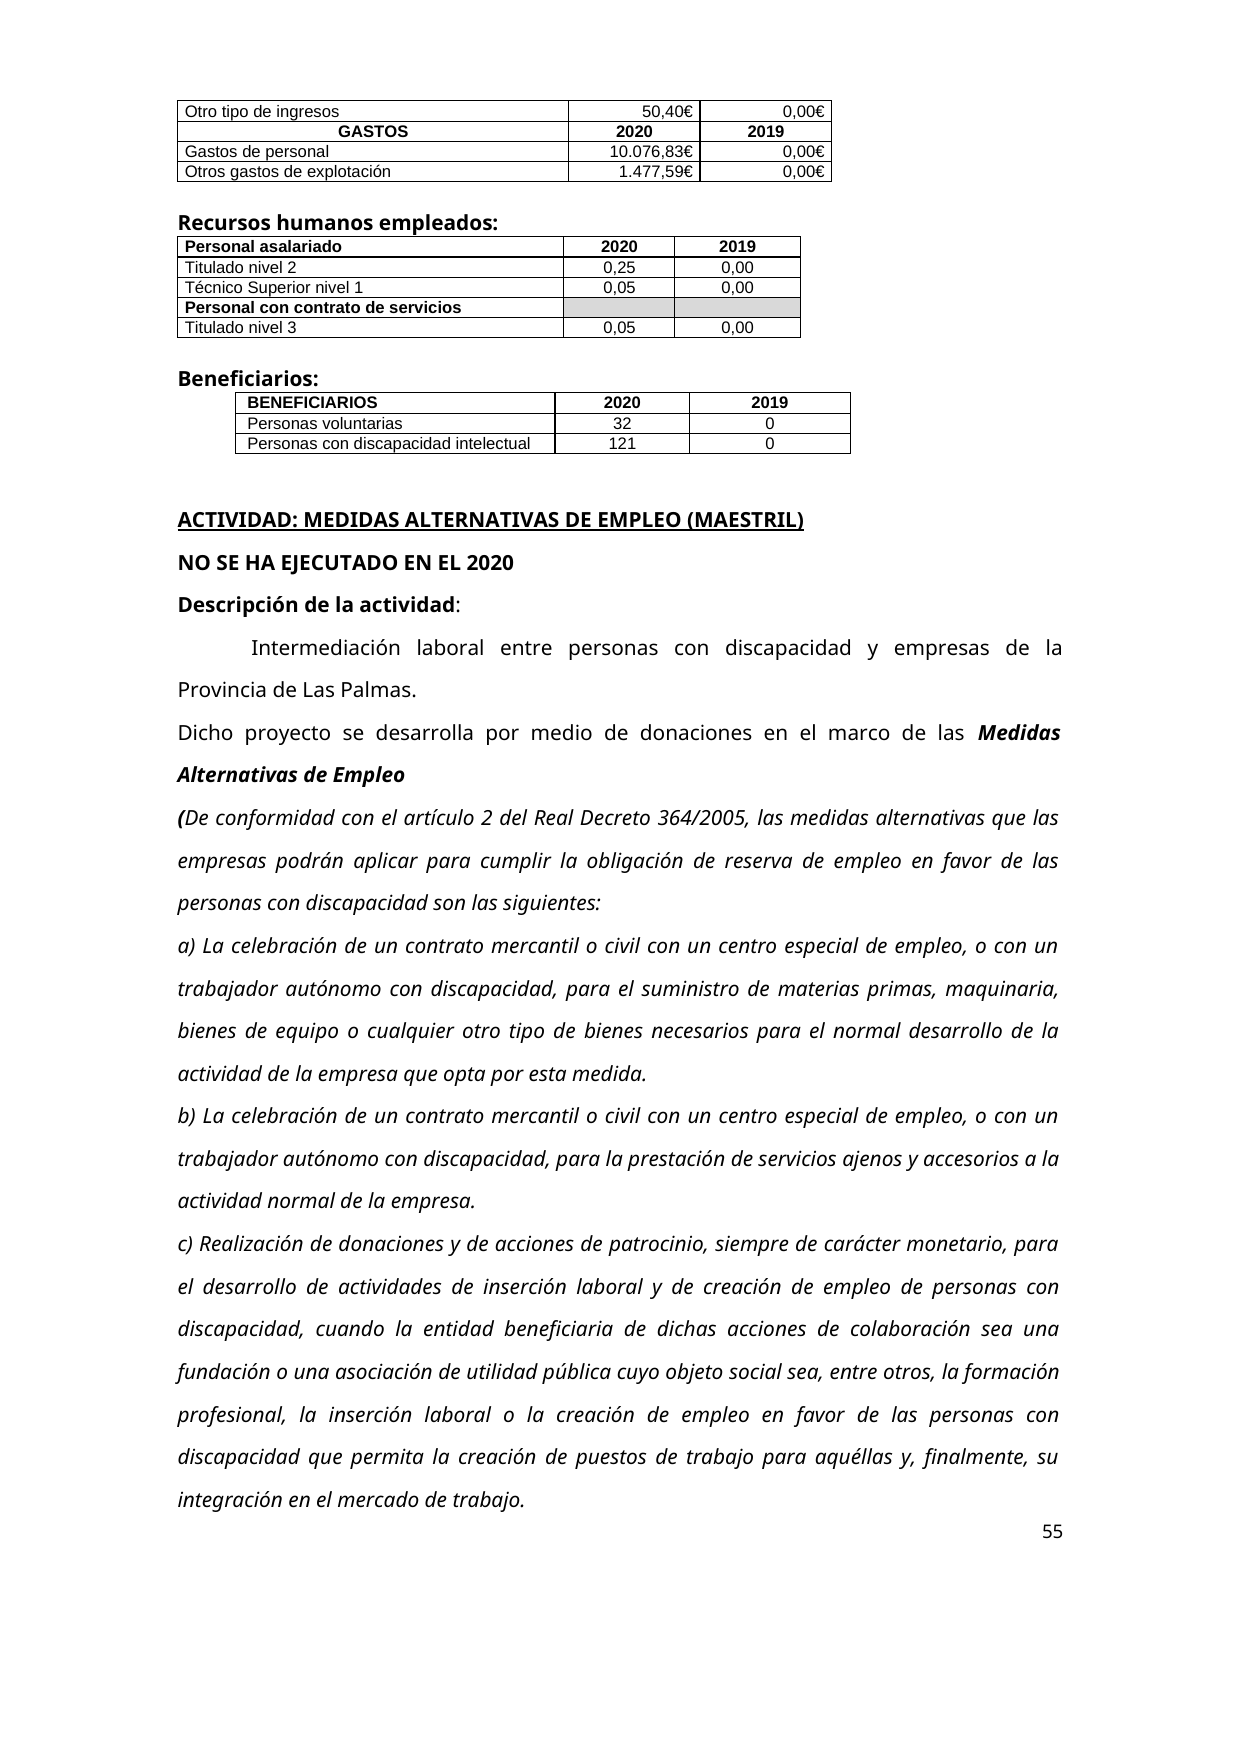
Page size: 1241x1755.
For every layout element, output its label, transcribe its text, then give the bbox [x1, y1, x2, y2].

text Recursos humanos empleados: [177, 208, 1063, 236]
text Dicho proyecto se desarrolla por medio de donaciones en el marco de las Medidas Alternativas de Empleo [177, 718, 1063, 789]
text NO SE HA EJECUTADO EN EL 2020 [177, 548, 1063, 576]
table_cell 0,00 [675, 318, 800, 337]
table_cell 2019 [701, 122, 831, 141]
table_cell Otros gastos de explotación [178, 162, 568, 181]
table_cell 0 [690, 414, 850, 433]
table_cell 0,00€ [701, 162, 831, 181]
text Beneficiarios: [177, 364, 1063, 392]
table_cell Personas con discapacidad intelectual [236, 434, 554, 453]
table_cell 121 [556, 434, 689, 453]
table_cell 0,25 [564, 258, 674, 277]
table_cell 0 [690, 434, 850, 453]
text Intermediación laboral entre personas con discapacidad y empresas de la Provincia de Las Palmas. [177, 633, 1063, 704]
table_cell 1.477,59€ [569, 162, 699, 181]
text b) La celebración de un contrato mercantil o civil con un centro especial de empleo, o con un trabajador autónomo con discapacidad, para la prestación de servicios ajenos y accesorios a la actividad normal de la empresa. [177, 1101, 1063, 1215]
table_cell Personas voluntarias [236, 414, 554, 433]
table_header 2020 [556, 393, 689, 412]
table_cell 0,00€ [701, 142, 831, 161]
table_header Personal asalariado [178, 237, 563, 256]
table_cell 0,05 [564, 278, 674, 297]
table_cell 0,05 [564, 318, 674, 337]
text a) La celebración de un contrato mercantil o civil con un centro especial de empleo, o con un trabajador autónomo con discapacidad, para el suministro de materias primas, maquinaria, bienes de equipo o cualquier otro tipo de bienes necesarios para el normal desarrollo de la actividad de la empresa que opta por esta medida. [177, 931, 1063, 1087]
text c) Realización de donaciones y de acciones de patrocinio, siempre de carácter monetario, para el desarrollo de actividades de inserción laboral y de creación de empleo de personas con discapacidad, cuando la entidad beneficiaria de dichas acciones de colaboración sea una fundación o una asociación de utilidad pública cuyo objeto social sea, entre otros, la formación profesional, la inserción laboral o la creación de empleo en favor de las personas con discapacidad que permita la creación de puestos de trabajo para aquéllas y, finalmente, su integración en el mercado de trabajo. [177, 1229, 1063, 1513]
table_cell 50,40€ [569, 101, 699, 121]
table_cell Gastos de personal [178, 142, 568, 161]
table_header 2019 [675, 237, 800, 256]
table_header 2019 [690, 393, 850, 412]
text Descripción de la actividad: [177, 590, 1063, 619]
table_cell GASTOS [178, 122, 568, 141]
table_cell 10.076,83€ [569, 142, 699, 161]
table_cell 2020 [569, 122, 699, 141]
table_cell Otro tipo de ingresos [178, 101, 568, 121]
table_header 2020 [564, 237, 674, 256]
table_cell Titulado nivel 3 [178, 318, 563, 337]
table_header BENEFICIARIOS [236, 393, 554, 412]
table_cell [675, 298, 800, 317]
table_cell Técnico Superior nivel 1 [178, 278, 563, 297]
table_cell 0,00€ [701, 101, 831, 121]
table_cell 0,00 [675, 278, 800, 297]
table_cell 32 [556, 414, 689, 433]
text ACTIVIDAD: MEDIDAS ALTERNATIVAS DE EMPLEO (MAESTRIL) [177, 505, 1063, 533]
table_cell 0,00 [675, 258, 800, 277]
text (De conformidad con el artículo 2 del Real Decreto 364/2005, las medidas alternativas que las empresas podrán aplicar para cumplir la obligación de reserva de empleo en favor de las personas con discapacidad son las siguientes: [177, 803, 1063, 917]
table_cell Personal con contrato de servicios [178, 298, 563, 317]
table_cell Titulado nivel 2 [178, 258, 563, 277]
table_cell [564, 298, 674, 317]
